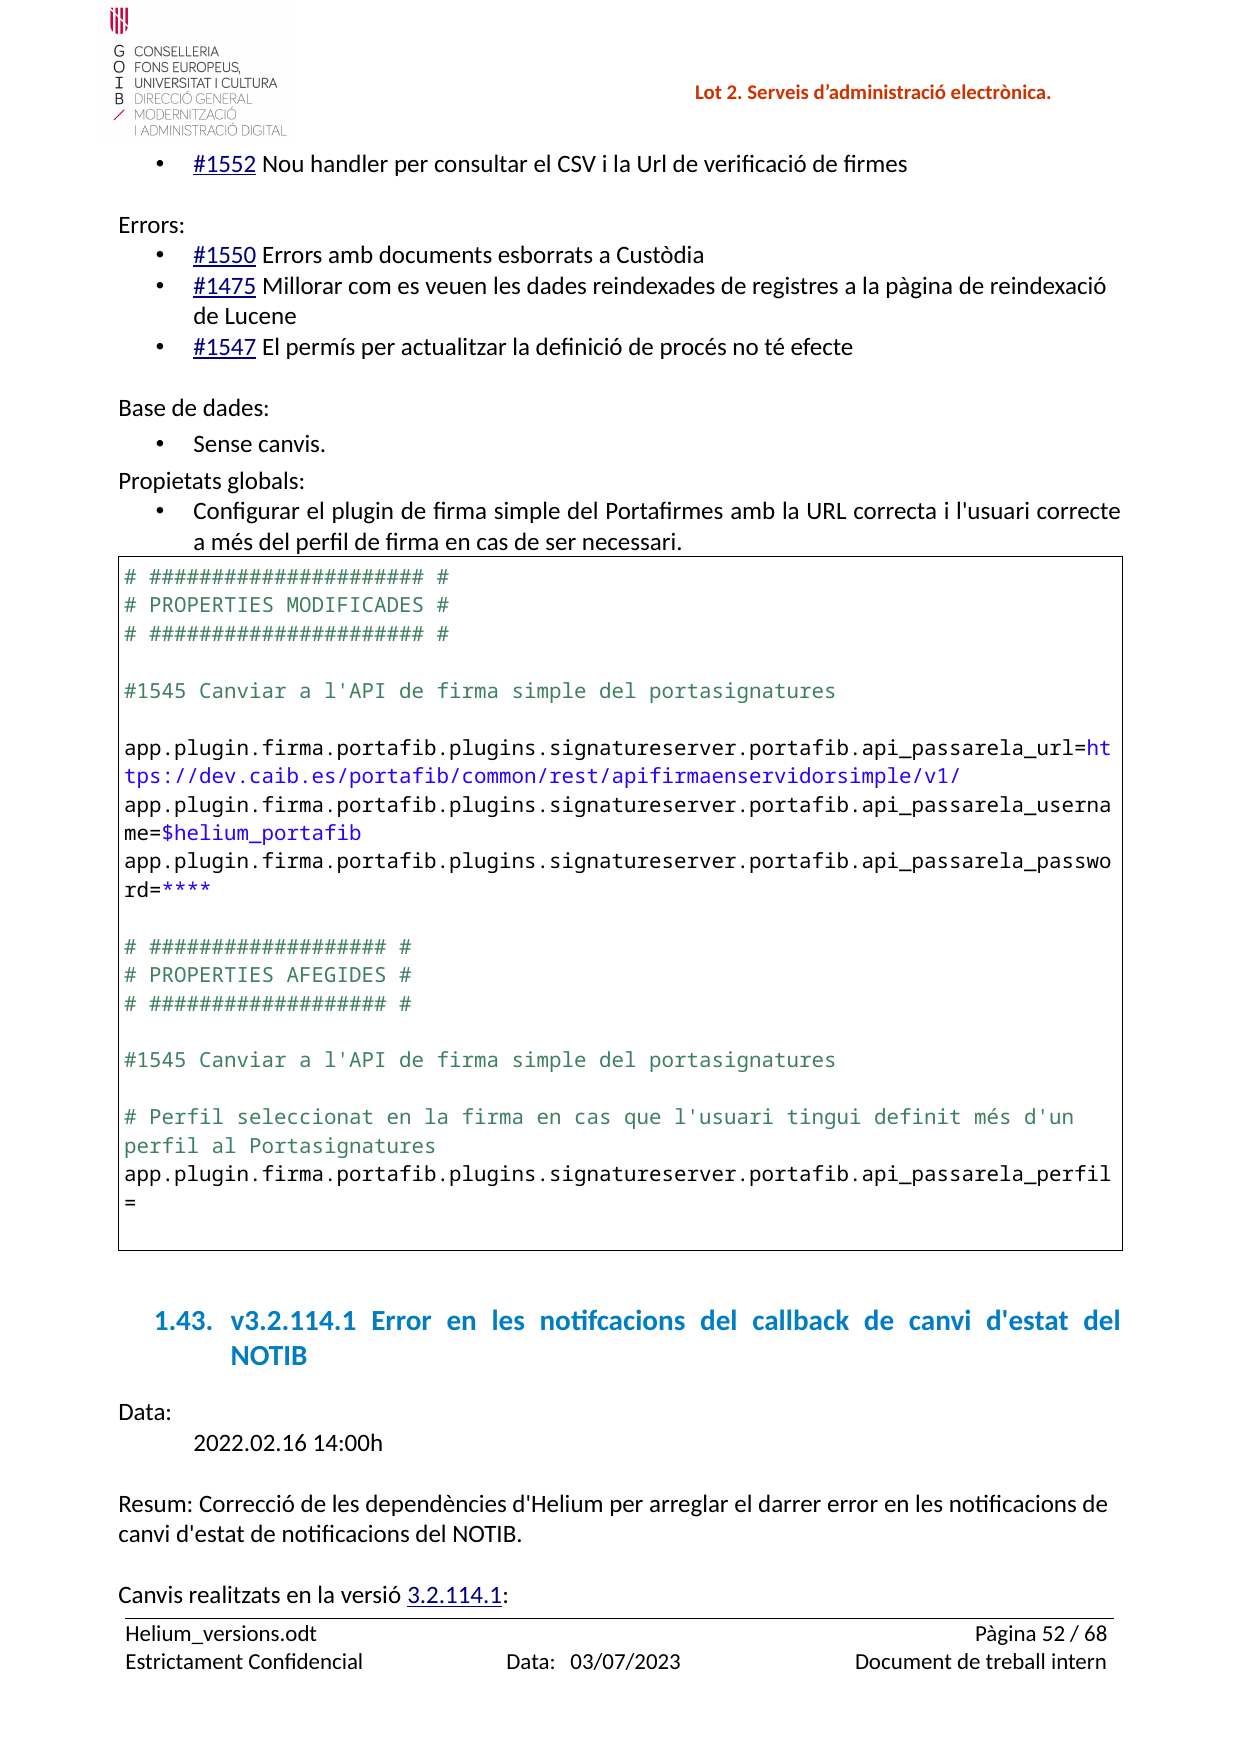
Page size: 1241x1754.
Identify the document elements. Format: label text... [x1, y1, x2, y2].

text 2022.02.16 14:00h [118, 1427, 1122, 1458]
list #1552 Nou handler per consultar el CSV i la Url de verificació de firmes [156, 148, 1122, 178]
table_header # ###################### # # PROPERTIES MODIFICADES # # ###################### # #1545 Canviar a l'API de firma simple del portasignatures app.plugin.firma.portafib.plugins.signatureserver.portafib.api_passarela_url=https://dev.caib.es/portafib/common/rest/apifirmaenservidorsimple/v1/ app.plugin.firma.portafib.plugins.signatureserver.portafib.api_passarela_username=$helium_portafib app.plugin.firma.portafib.plugins.signatureserver.portafib.api_passarela_password=**** # ################### # # PROPERTIES AFEGIDES # # ################### # #1545 Canviar a l'API de firma simple del portasignatures # Perfil seleccionat en la firma en cas que l'usuari tingui definit més d'un perfil al Portasignatures app.plugin.firma.portafib.plugins.signatureserver.portafib.api_passarela_perfil= [119, 557, 1122, 1250]
text Resum: Correcció de les dependències d'Helium per arreglar el darrer error en les notificacions de canvi d'estat de notificacions del NOTIB. [118, 1488, 1122, 1549]
list Sense canvis. [156, 428, 1122, 459]
text Canvis realitzats en la versió 3.2.114.1: [118, 1580, 1122, 1610]
text Errors: [118, 209, 1122, 239]
text Propietats globals: [118, 465, 1122, 495]
text Data: [118, 1397, 1122, 1427]
text Base de dades: [118, 392, 1122, 422]
list #1550 Errors amb documents esborrats a Custòdia [156, 239, 1122, 270]
picture [100, 0, 297, 144]
list Configurar el plugin de firma simple del Portafirmes amb la URL correcta i l'usuari correcte a més del perfil de firma en cas de ser necessari. [156, 495, 1122, 556]
list #1547 El permís per actualitzar la definició de procés no té efecte [156, 331, 1122, 361]
list #1475 Millorar com es veuen les dades reindexades de registres a la pàgina de reindexació de Lucene [156, 270, 1122, 331]
subtitle v3.2.114.1 Error en les notifcacions del callback de canvi d'estat del NOTIB [153, 1302, 1122, 1373]
